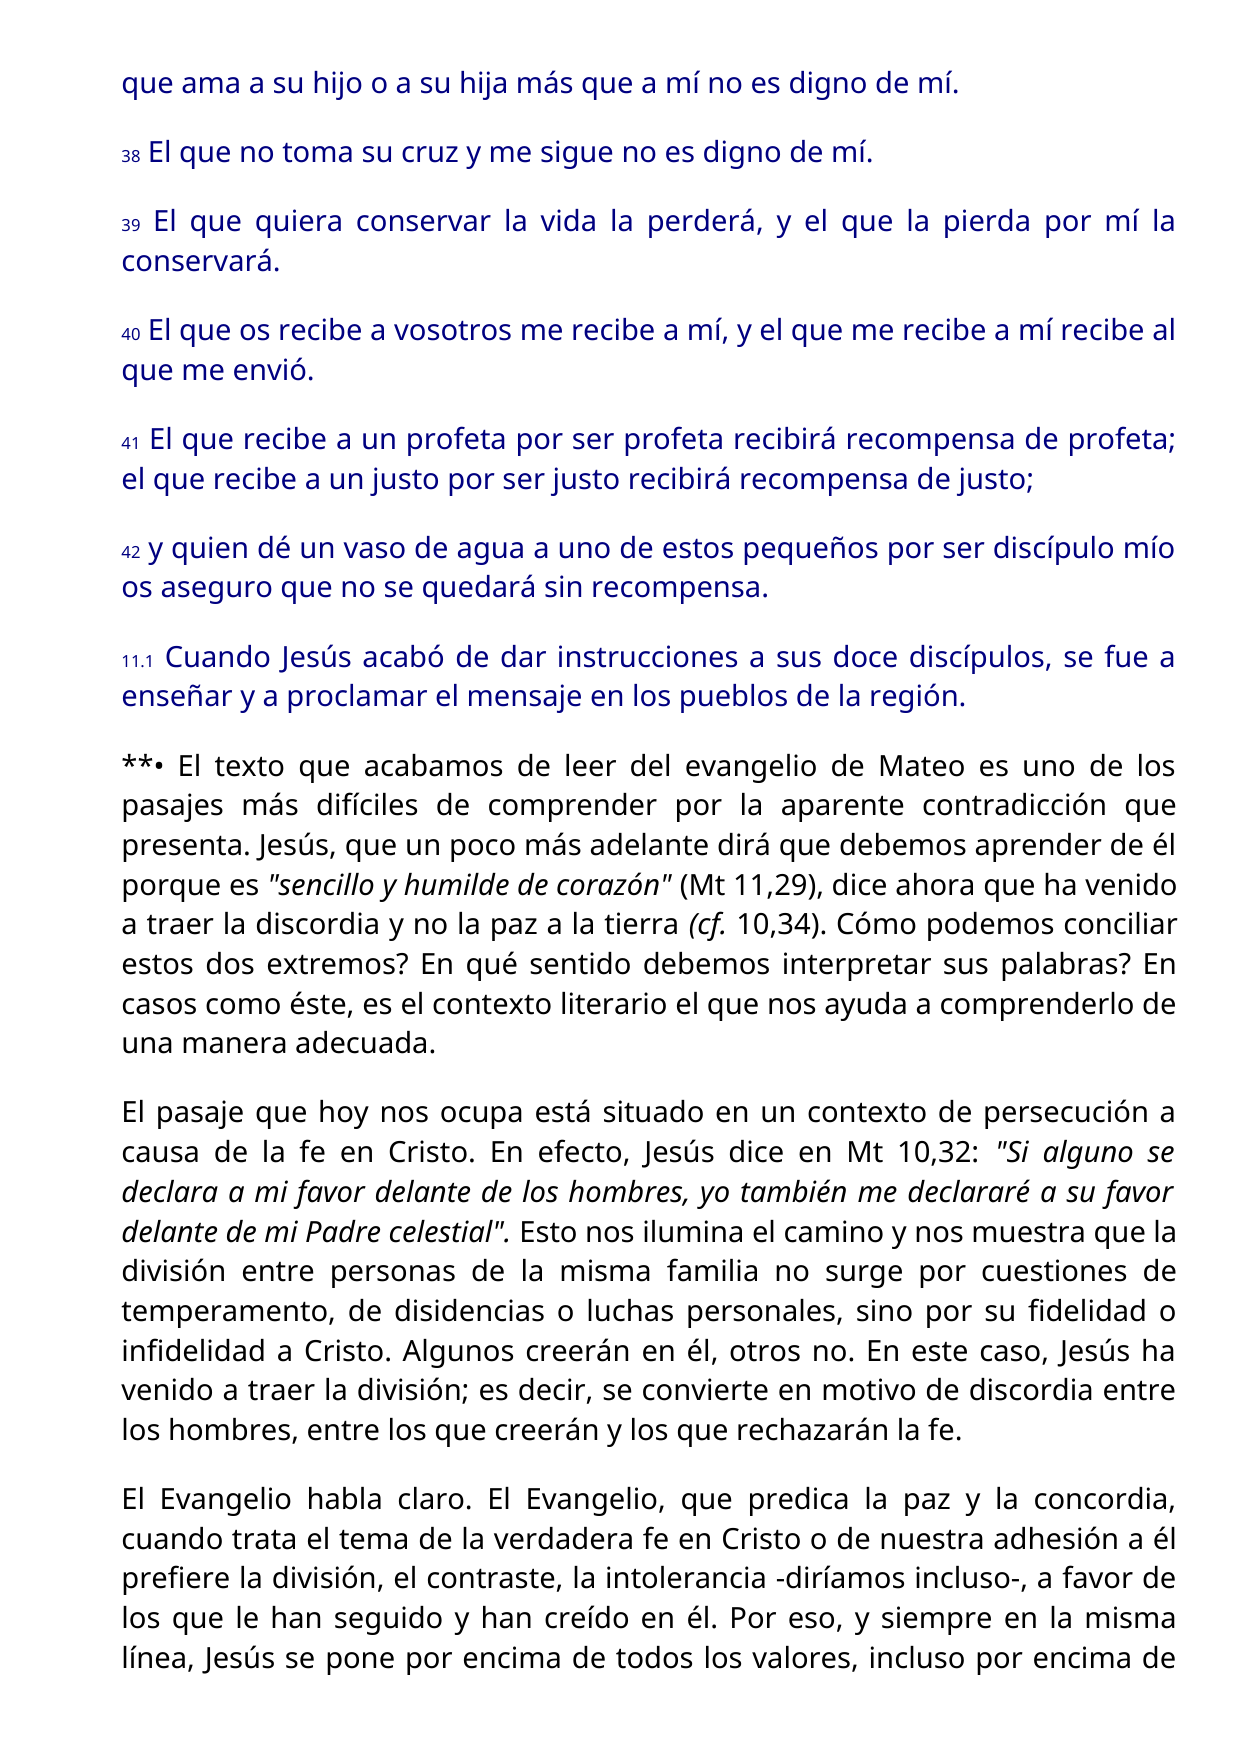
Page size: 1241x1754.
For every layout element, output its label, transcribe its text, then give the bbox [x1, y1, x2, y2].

table_header que ama a su hijo o a su hija más que a mí no es digno de mí. 38 El que no toma su cruz y me sigue no es digno de mí. 39 El que quiera conservar la vida la perderá, y el que la pierda por mí la conservará. 40 El que os recibe a vosotros me recibe a mí, y el que me recibe a mí recibe al que me envió. 41 El que recibe a un profeta por ser profeta recibirá recompensa de profeta; el que recibe a un justo por ser justo recibirá recompensa de justo; 42 y quien dé un vaso de agua a uno de estos pequeños por ser discípulo mío os aseguro que no se quedará sin recompensa. 11.1 Cuando Jesús acabó de dar instrucciones a sus doce discípulos, se fue a enseñar y a proclamar el mensaje en los pueblos de la región. **• El texto que acabamos de leer del evangelio de Mateo es uno de los pasajes más difíciles de comprender por la aparente contradicción que presenta. Jesús, que un poco más adelante dirá que debemos aprender de él porque es "sencillo y humilde de corazón" (Mt 11,29), dice ahora que ha venido a traer la discordia y no la paz a la tierra (cf. 10,34). Cómo podemos conciliar estos dos extremos? En qué sentido debemos interpretar sus palabras? En casos como éste, es el contexto literario el que nos ayuda a comprenderlo de una manera adecuada. El pasaje que hoy nos ocupa está situado en un contexto de persecución a causa de la fe en Cristo. En efecto, Jesús dice en Mt 10,32: "Si alguno se declara a mi favor delante de los hombres, yo también me declararé a su favor delante de mi Padre celestial". Esto nos ilumina el camino y nos muestra que la división entre personas de la misma familia no surge por cuestiones de temperamento, de disidencias o luchas personales, sino por su fidelidad o infidelidad a Cristo. Algunos creerán en él, otros no. En este caso, Jesús ha venido a traer la división; es decir, se convierte en motivo de discordia entre los hombres, entre los que creerán y los que rechazarán la fe. El Evangelio habla claro. El Evangelio, que predica la paz y la concordia, cuando trata el tema de la verdadera fe en Cristo o de nuestra adhesión a él prefiere la división, el contraste, la intolerancia -diríamos incluso-, a favor de los que le han seguido y han creído en él. Por eso, y siempre en la misma línea, Jesús se pone por encima de todos los valores, incluso por encima de [118, 59, 1181, 1680]
